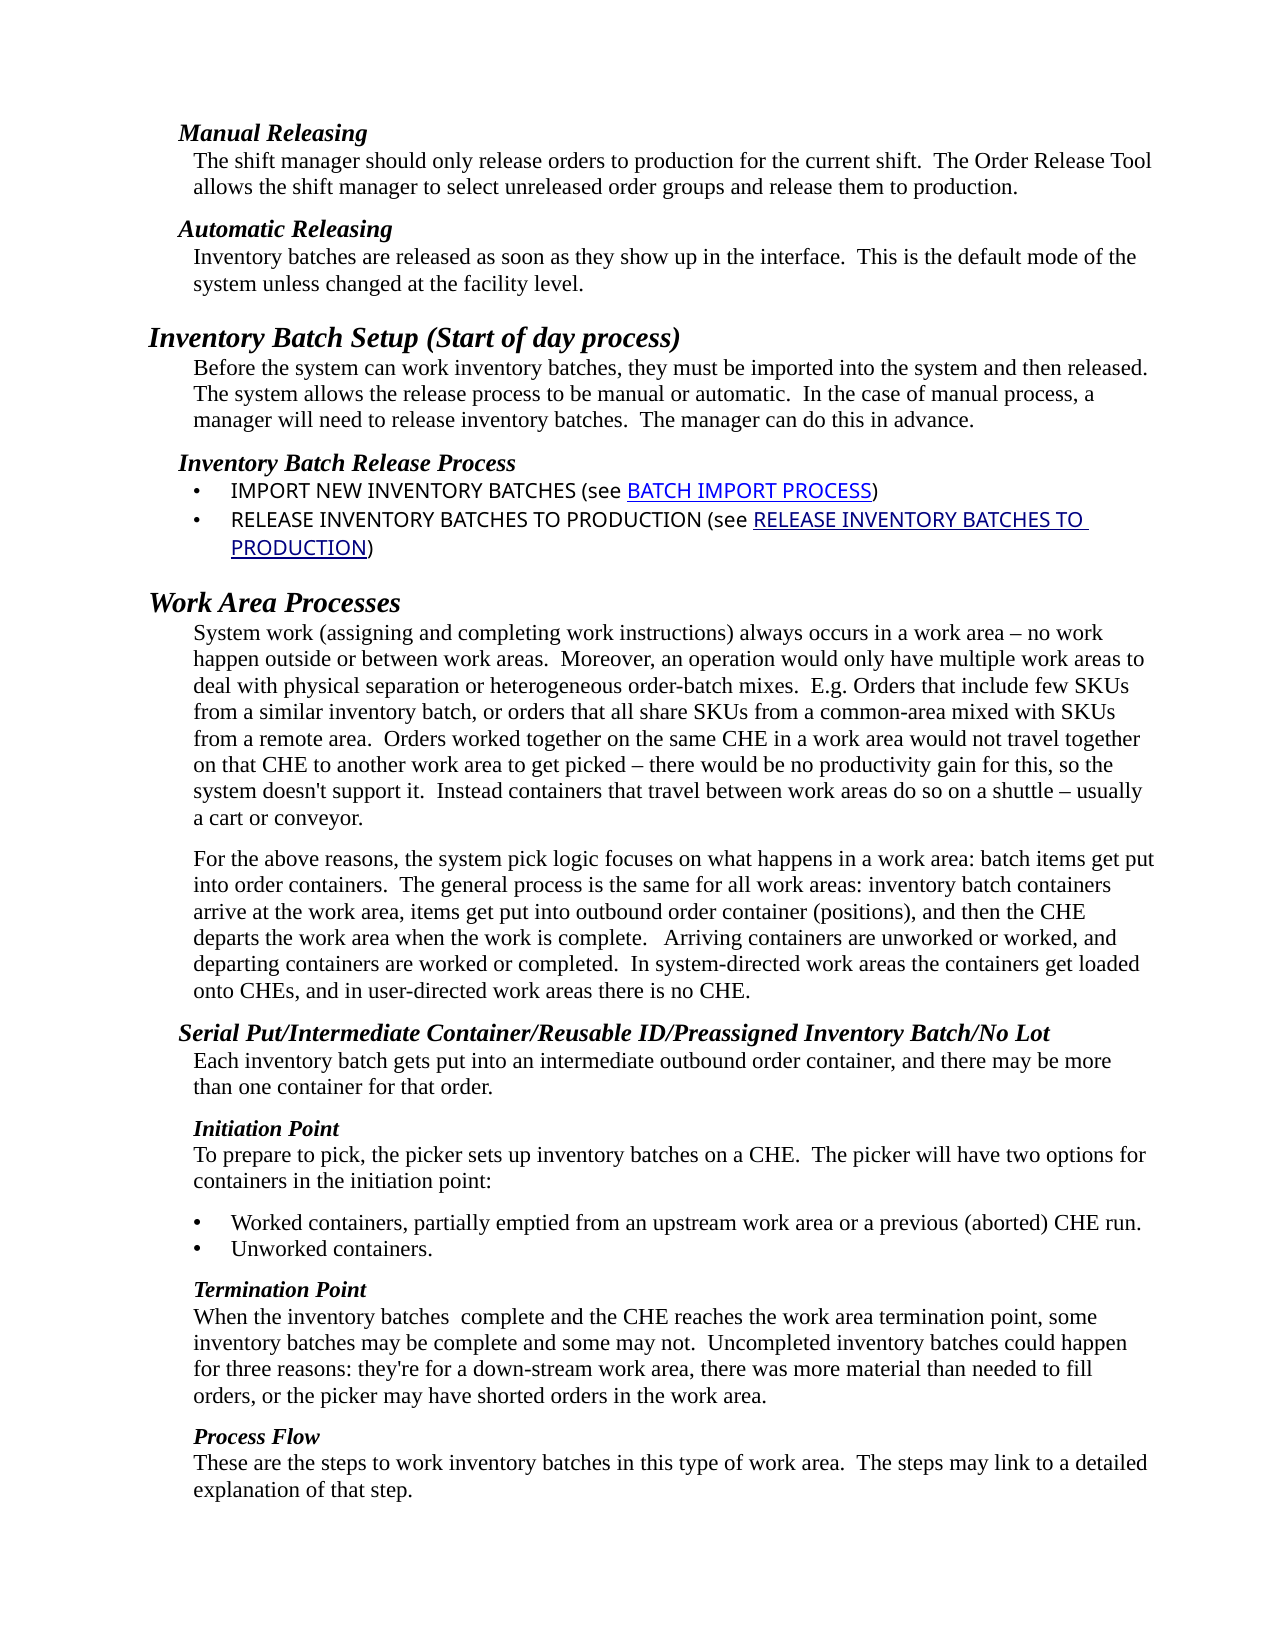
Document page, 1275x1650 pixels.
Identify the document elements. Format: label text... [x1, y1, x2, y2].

subtitle Process Flow [193, 1423, 1157, 1449]
list Worked containers, partially emptied from an upstream work area or a previous (aborted) CHE run. [193, 1209, 1157, 1235]
subtitle Initiation Point [193, 1114, 1157, 1141]
subtitle Work Area Processes [148, 586, 1157, 619]
subtitle Serial Put/Intermediate Container/Reusable ID/Preassigned Inventory Batch/No Lot [178, 1018, 1157, 1047]
text The shift manager should only release orders to production for the current shift. The Order Release Tool allows the shift manager to select unreleased order groups and release them to production. [193, 147, 1157, 199]
subtitle Inventory Batch Release Process [178, 448, 1157, 476]
text Each inventory batch gets put into an intermediate outbound order container, and there may be more than one container for that order. [193, 1047, 1157, 1099]
text These are the steps to work inventory batches in this type of work area. The steps may link to a detailed explanation of that step. [193, 1449, 1157, 1502]
list Unworked containers. [193, 1235, 1157, 1261]
text For the above reasons, the system pick logic focuses on what happens in a work area: batch items get put into order containers. The general process is the same for all work areas: inventory batch containers arrive at the work area, items get put into outbound order container (positions), and then the CHE departs the work area when the work is complete. Arriving containers are unworked or worked, and departing containers are worked or completed. In system-directed work areas the containers get loaded onto CHEs, and in user-directed work areas there is no CHE. [193, 845, 1157, 1003]
subtitle Termination Point [193, 1276, 1157, 1303]
text Inventory batches are released as soon as they show up in the interface. This is the default mode of the system unless changed at the facility level. [193, 243, 1157, 296]
subtitle Inventory Batch Setup (Start of day process) [148, 320, 1157, 353]
subtitle Automatic Releasing [178, 214, 1157, 243]
subtitle Manual Releasing [178, 118, 1157, 147]
text When the inventory batches complete and the CHE reaches the work area termination point, some inventory batches may be complete and some may not. Uncompleted inventory batches could happen for three reasons: they're for a down-stream work area, there was more material than needed to fill orders, or the picker may have shorted orders in the work area. [193, 1303, 1157, 1408]
text To prepare to pick, the picker sets up inventory batches on a CHE. The picker will have two options for containers in the initiation point: [193, 1141, 1157, 1194]
text Before the system can work inventory batches, they must be imported into the system and then released. The system allows the release process to be manual or automatic. In the case of manual process, a manager will need to release inventory batches. The manager can do this in advance. [193, 353, 1157, 433]
subtitle RELEASE INVENTORY BATCHES TO PRODUCTION (see RELEASE INVENTORY BATCHES TO PRODUCTION) [193, 505, 1157, 562]
subtitle IMPORT NEW INVENTORY BATCHES (see BATCH IMPORT PROCESS) [193, 476, 1157, 505]
text System work (assigning and completing work instructions) always occurs in a work area – no work happen outside or between work areas. Moreover, an operation would only have multiple work areas to deal with physical separation or heterogeneous order-batch mixes. E.g. Orders that include few SKUs from a similar inventory batch, or orders that all share SKUs from a common-area mixed with SKUs from a remote area. Orders worked together on the same CHE in a work area would not travel together on that CHE to another work area to get picked – there would be no productivity gain for this, so the system doesn't support it. Instead containers that travel between work areas do so on a shuttle – usually a cart or conveyor. [193, 619, 1157, 830]
